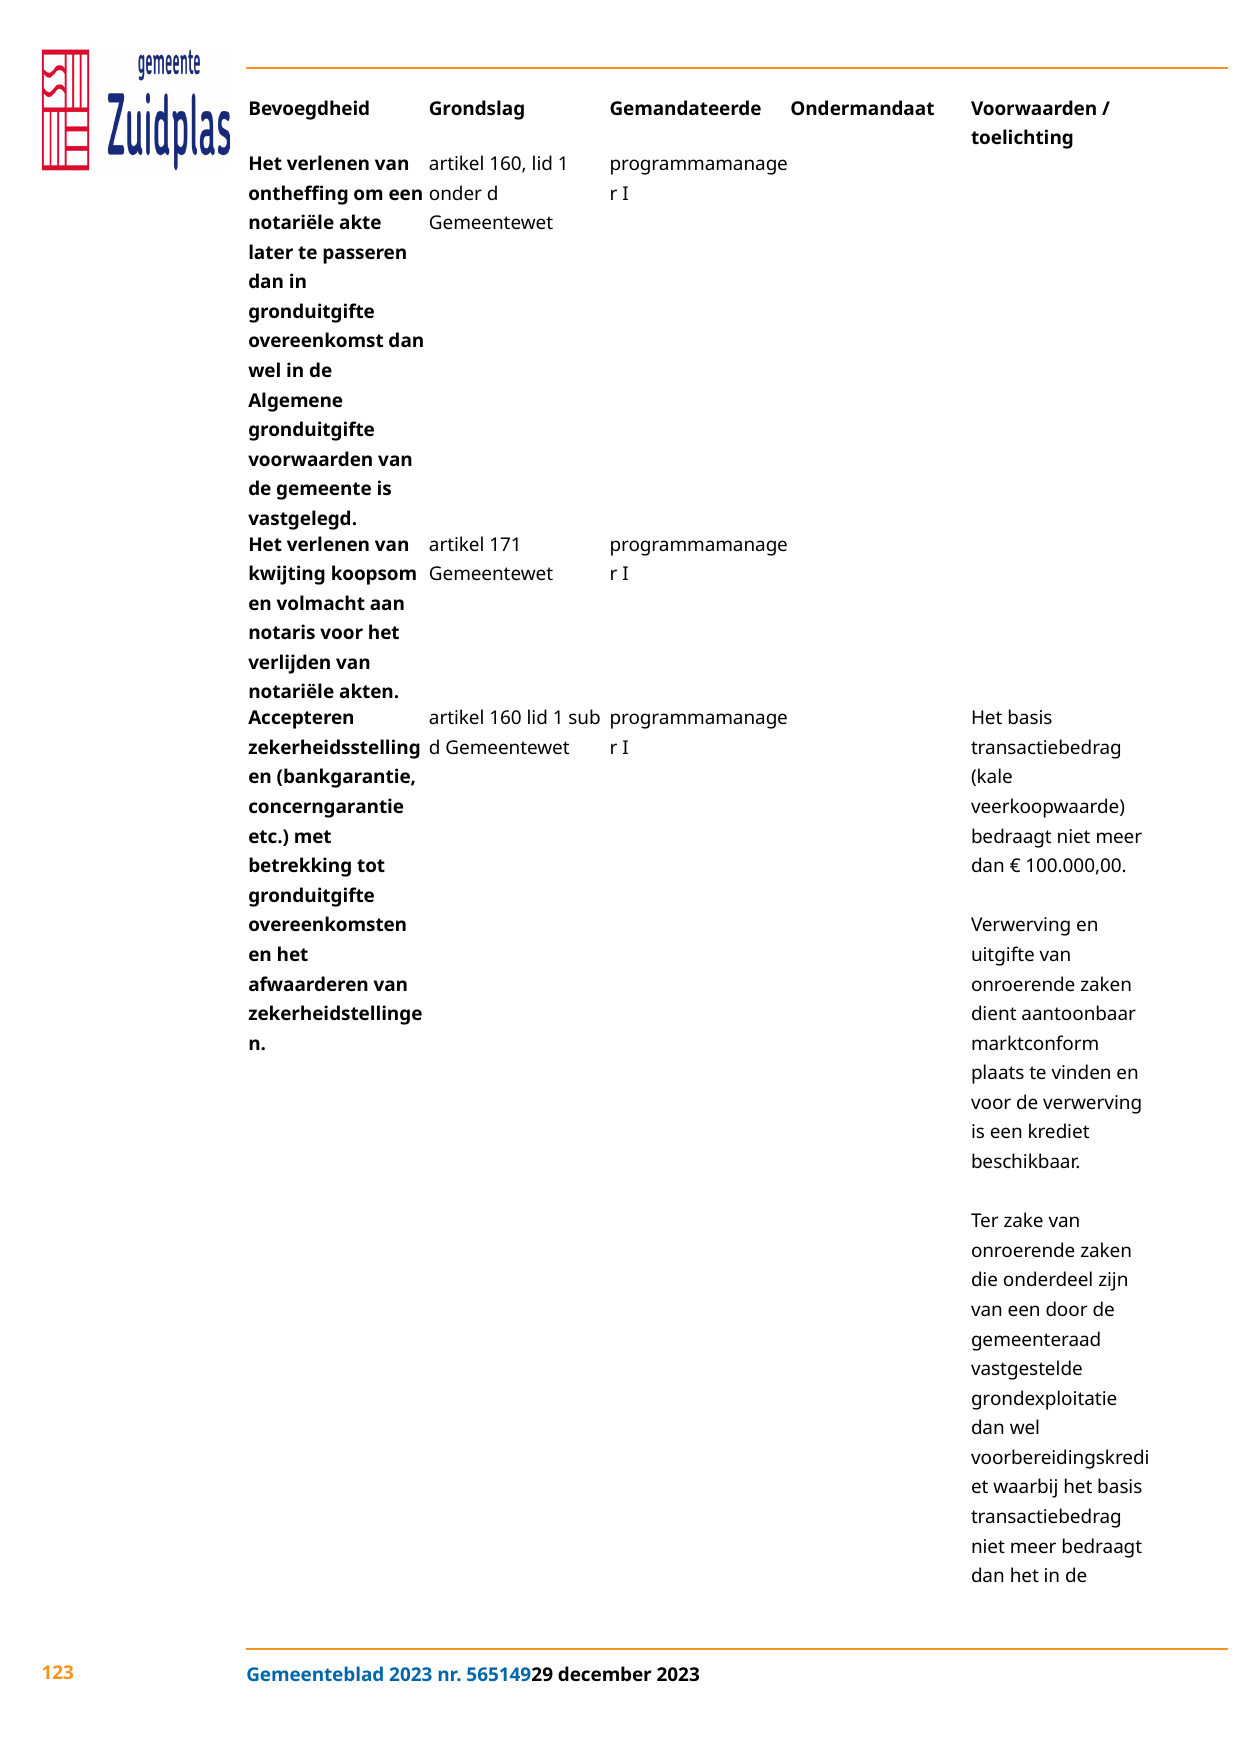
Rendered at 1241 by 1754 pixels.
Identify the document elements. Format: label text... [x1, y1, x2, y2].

picture [41, 47, 231, 172]
table_cell Het verlenen van ontheffing om een notariële akte later te passeren dan in gronduitgifte overeenkomst dan wel in de Algemene gronduitgifte voorwaarden van de gemeente is vastgelegd. [248, 150, 429, 531]
table_cell programmamanager I [609, 150, 790, 531]
table_cell [971, 531, 1152, 704]
table_header Grondslag [429, 95, 609, 150]
table_cell [790, 705, 971, 1588]
table_cell artikel 160, lid 1 onder d Gemeentewet [429, 150, 609, 531]
table_header Bevoegdheid [248, 95, 429, 150]
table_cell Accepteren zekerheidsstellingen (bankgarantie, concerngarantie etc.) met betrekking tot gronduitgifte overeenkomsten en het afwaarderen van zekerheidstellingen. [248, 705, 429, 1588]
table_header Gemandateerde [609, 95, 790, 150]
table_cell programmamanager I [609, 531, 790, 704]
table_cell artikel 160 lid 1 sub d Gemeentewet [429, 705, 609, 1588]
table_cell artikel 171 Gemeentewet [429, 531, 609, 704]
table_cell [790, 531, 971, 704]
table_header Ondermandaat [790, 95, 971, 150]
table_cell [971, 150, 1152, 531]
table_cell [790, 150, 971, 531]
table_header Voorwaarden / toelichting [971, 95, 1152, 150]
table_cell programmamanager I [609, 705, 790, 1588]
table_cell Het verlenen van kwijting koopsom en volmacht aan notaris voor het verlijden van notariële akten. [248, 531, 429, 704]
table_cell Het basis transactiebedrag (kale veerkoopwaarde) bedraagt niet meer dan € 100.000,00. Verwerving en uitgifte van onroerende zaken dient aantoonbaar marktconform plaats te vinden en voor de verwerving is een krediet beschikbaar. Ter zake van onroerende zaken die onderdeel zijn van een door de gemeenteraad vastgestelde grondexploitatie dan wel voorbereidingskrediet waarbij het basis transactiebedrag niet meer bedraagt dan het in de [971, 705, 1152, 1588]
